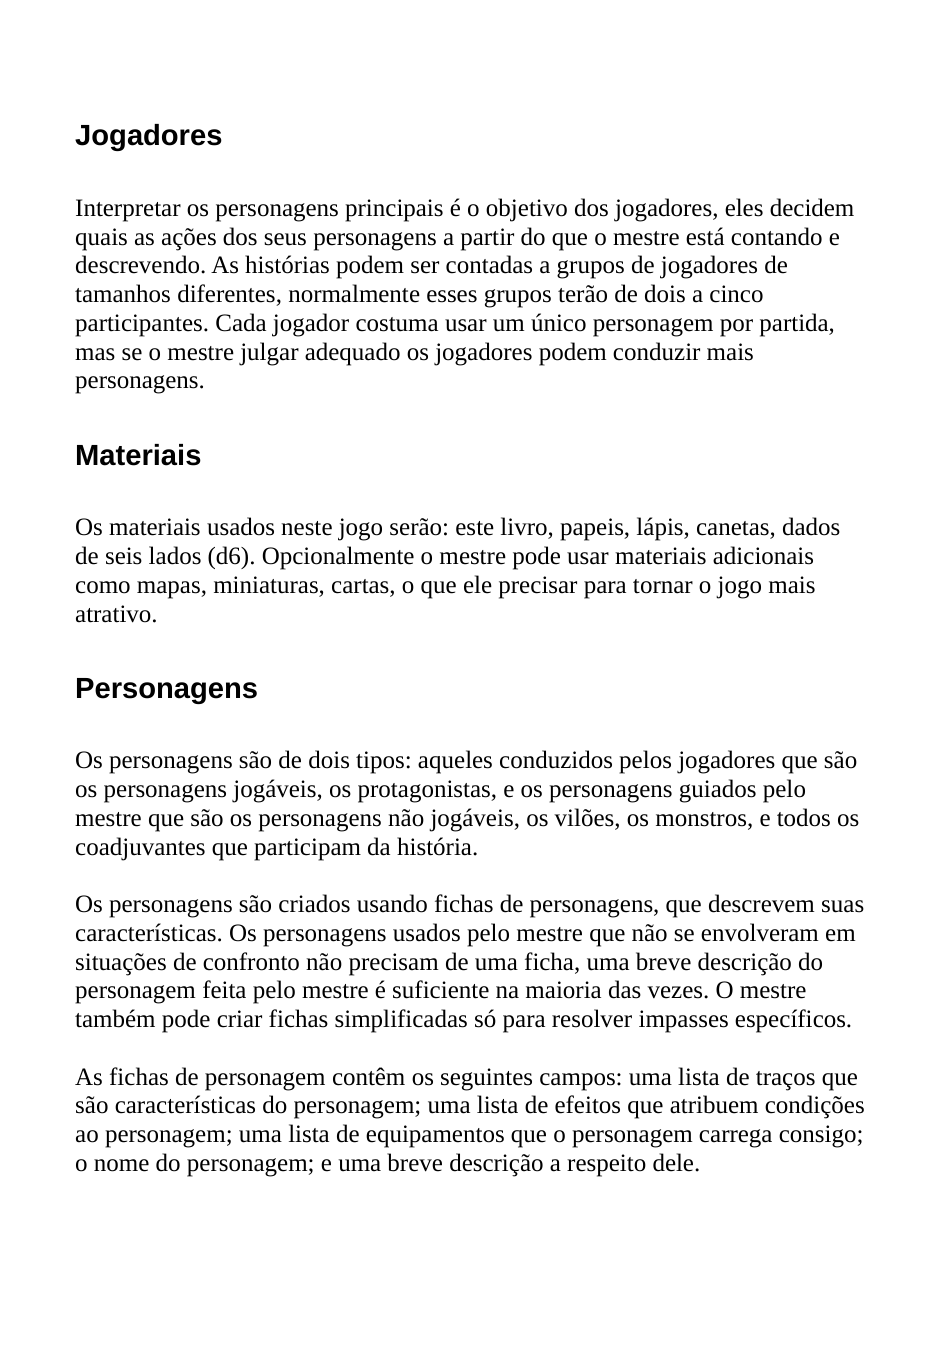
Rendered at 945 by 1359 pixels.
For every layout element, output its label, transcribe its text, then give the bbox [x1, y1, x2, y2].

text As fichas de personagem contêm os seguintes campos: uma lista de traços que são características do personagem; uma lista de efeitos que atribuem condições ao personagem; uma lista de equipamentos que o personagem carrega consigo; o nome do personagem; e uma breve descrição a respeito dele. [75, 1062, 870, 1177]
subtitle Personagens [75, 671, 870, 704]
subtitle Jogadores [75, 118, 870, 152]
text Os personagens são de dois tipos: aqueles conduzidos pelos jogadores que são os personagens jogáveis, os protagonistas, e os personagens guiados pelo mestre que são os personagens não jogáveis, os vilões, os monstros, e todos os coadjuvantes que participam da história. [75, 746, 870, 861]
text Os materiais usados neste jogo serão: este livro, papeis, lápis, canetas, dados de seis lados (d6). Opcionalmente o mestre pode usar materiais adicionais como mapas, miniaturas, cartas, o que ele precisar para tornar o jogo mais atrativo. [75, 512, 870, 627]
subtitle Materiais [75, 438, 870, 471]
text Interpretar os personagens principais é o objetivo dos jogadores, eles decidem quais as ações dos seus personagens a partir do que o mestre está contando e descrevendo. As histórias podem ser contadas a grupos de jogadores de tamanhos diferentes, normalmente esses grupos terão de dois a cinco participantes. Cada jogador costuma usar um único personagem por partida, mas se o mestre julgar adequado os jogadores podem conduzir mais personagens. [75, 193, 870, 394]
text Os personagens são criados usando fichas de personagens, que descrevem suas características. Os personagens usados pelo mestre que não se envolveram em situações de confronto não precisam de uma ficha, uma breve descrição do personagem feita pelo mestre é suficiente na maioria das vezes. O mestre também pode criar fichas simplificadas só para resolver impasses específicos. [75, 889, 870, 1033]
